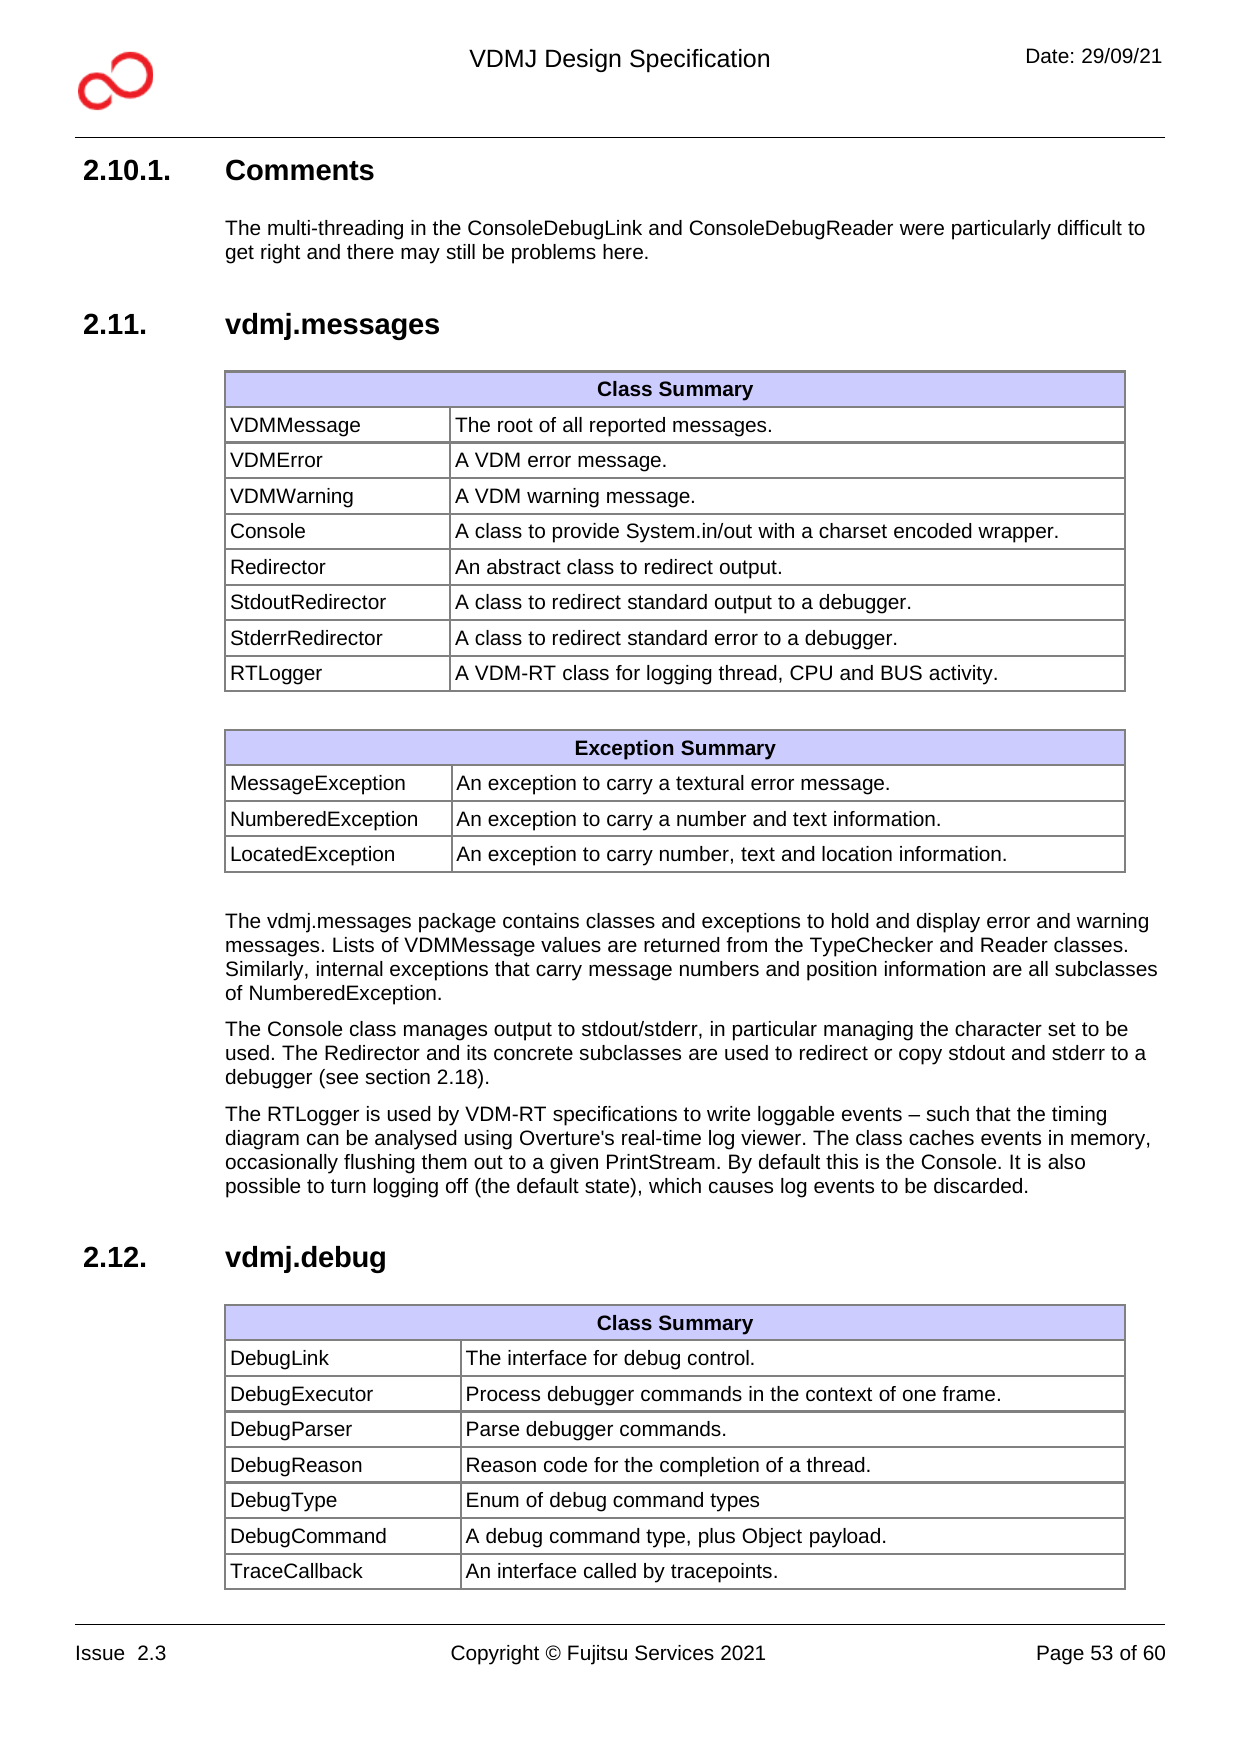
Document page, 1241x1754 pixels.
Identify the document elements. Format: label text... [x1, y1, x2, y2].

table_cell A VDM warning message. [451, 479, 1124, 512]
table_cell Parse debugger commands. [462, 1413, 1124, 1446]
table_cell MessageException [226, 766, 451, 800]
table_cell StdoutRedirector [226, 586, 449, 619]
table_header Class Summary [226, 373, 1124, 406]
table_cell A VDM-RT class for logging thread, CPU and BUS activity. [451, 657, 1124, 690]
table_cell A class to redirect standard error to a debugger. [451, 621, 1124, 654]
table_cell NumberedException [226, 802, 451, 835]
table_cell RTLogger [226, 657, 449, 690]
text The multi-threading in the ConsoleDebugLink and ConsoleDebugReader were particularly difficult to get right and there may still be problems here. [225, 216, 1165, 264]
table_cell Process debugger commands in the context of one frame. [462, 1377, 1124, 1410]
table_cell A VDM error message. [451, 444, 1124, 477]
subtitle vdmj.messages [75, 307, 1165, 340]
text The RTLogger is used by VDM-RT specifications to write loggable events – such that the timing diagram can be analysed using Overture's real-time log viewer. The class caches events in memory, occasionally flushing them out to a given PrintStream. By default this is the Console. It is also possible to turn logging off (the default state), which causes log events to be discarded. [225, 1102, 1165, 1198]
table_cell Enum of debug command types [462, 1484, 1124, 1517]
table_cell A class to redirect standard output to a debugger. [451, 586, 1124, 619]
table_cell DebugReason [226, 1448, 460, 1481]
picture [78, 44, 153, 120]
table_cell A class to provide System.in/out with a charset encoded wrapper. [451, 515, 1124, 548]
table_cell TraceCallback [226, 1555, 460, 1588]
table_cell The interface for debug control. [462, 1341, 1124, 1375]
table_cell An exception to carry a number and text information. [453, 802, 1124, 835]
text The vdmj.messages package contains classes and exceptions to hold and display error and warning messages. Lists of VDMMessage values are returned from the TypeChecker and Reader classes. Similarly, internal exceptions that carry message numbers and position information are all subclasses of NumberedException. [225, 909, 1165, 1005]
subtitle Comments [75, 153, 1165, 186]
table_cell VDMWarning [226, 479, 449, 512]
table_cell Console [226, 515, 449, 548]
table_cell StderrRedirector [226, 621, 449, 654]
table_cell DebugCommand [226, 1519, 460, 1552]
table_cell An exception to carry a textural error message. [453, 766, 1124, 800]
table_cell An abstract class to redirect output. [451, 550, 1124, 583]
table_header Exception Summary [226, 731, 1124, 764]
table_cell DebugType [226, 1484, 460, 1517]
table_cell VDMMessage [226, 408, 449, 441]
table_cell LocatedException [226, 837, 451, 871]
table_cell VDMError [226, 444, 449, 477]
text The Console class manages output to stdout/stderr, in particular managing the character set to be used. The Redirector and its concrete subclasses are used to redirect or copy stdout and stderr to a debugger (see section 2.18). [225, 1018, 1165, 1089]
table_cell Redirector [226, 550, 449, 583]
table_cell DebugExecutor [226, 1377, 460, 1410]
table_cell A debug command type, plus Object payload. [462, 1519, 1124, 1552]
table_cell An interface called by tracepoints. [462, 1555, 1124, 1588]
table_cell DebugLink [226, 1341, 460, 1375]
table_cell Reason code for the completion of a thread. [462, 1448, 1124, 1481]
table_header Class Summary [226, 1306, 1124, 1339]
subtitle vdmj.debug [75, 1240, 1165, 1274]
table_cell The root of all reported messages. [451, 408, 1124, 441]
table_cell An exception to carry number, text and location information. [453, 837, 1124, 871]
table_cell DebugParser [226, 1413, 460, 1446]
